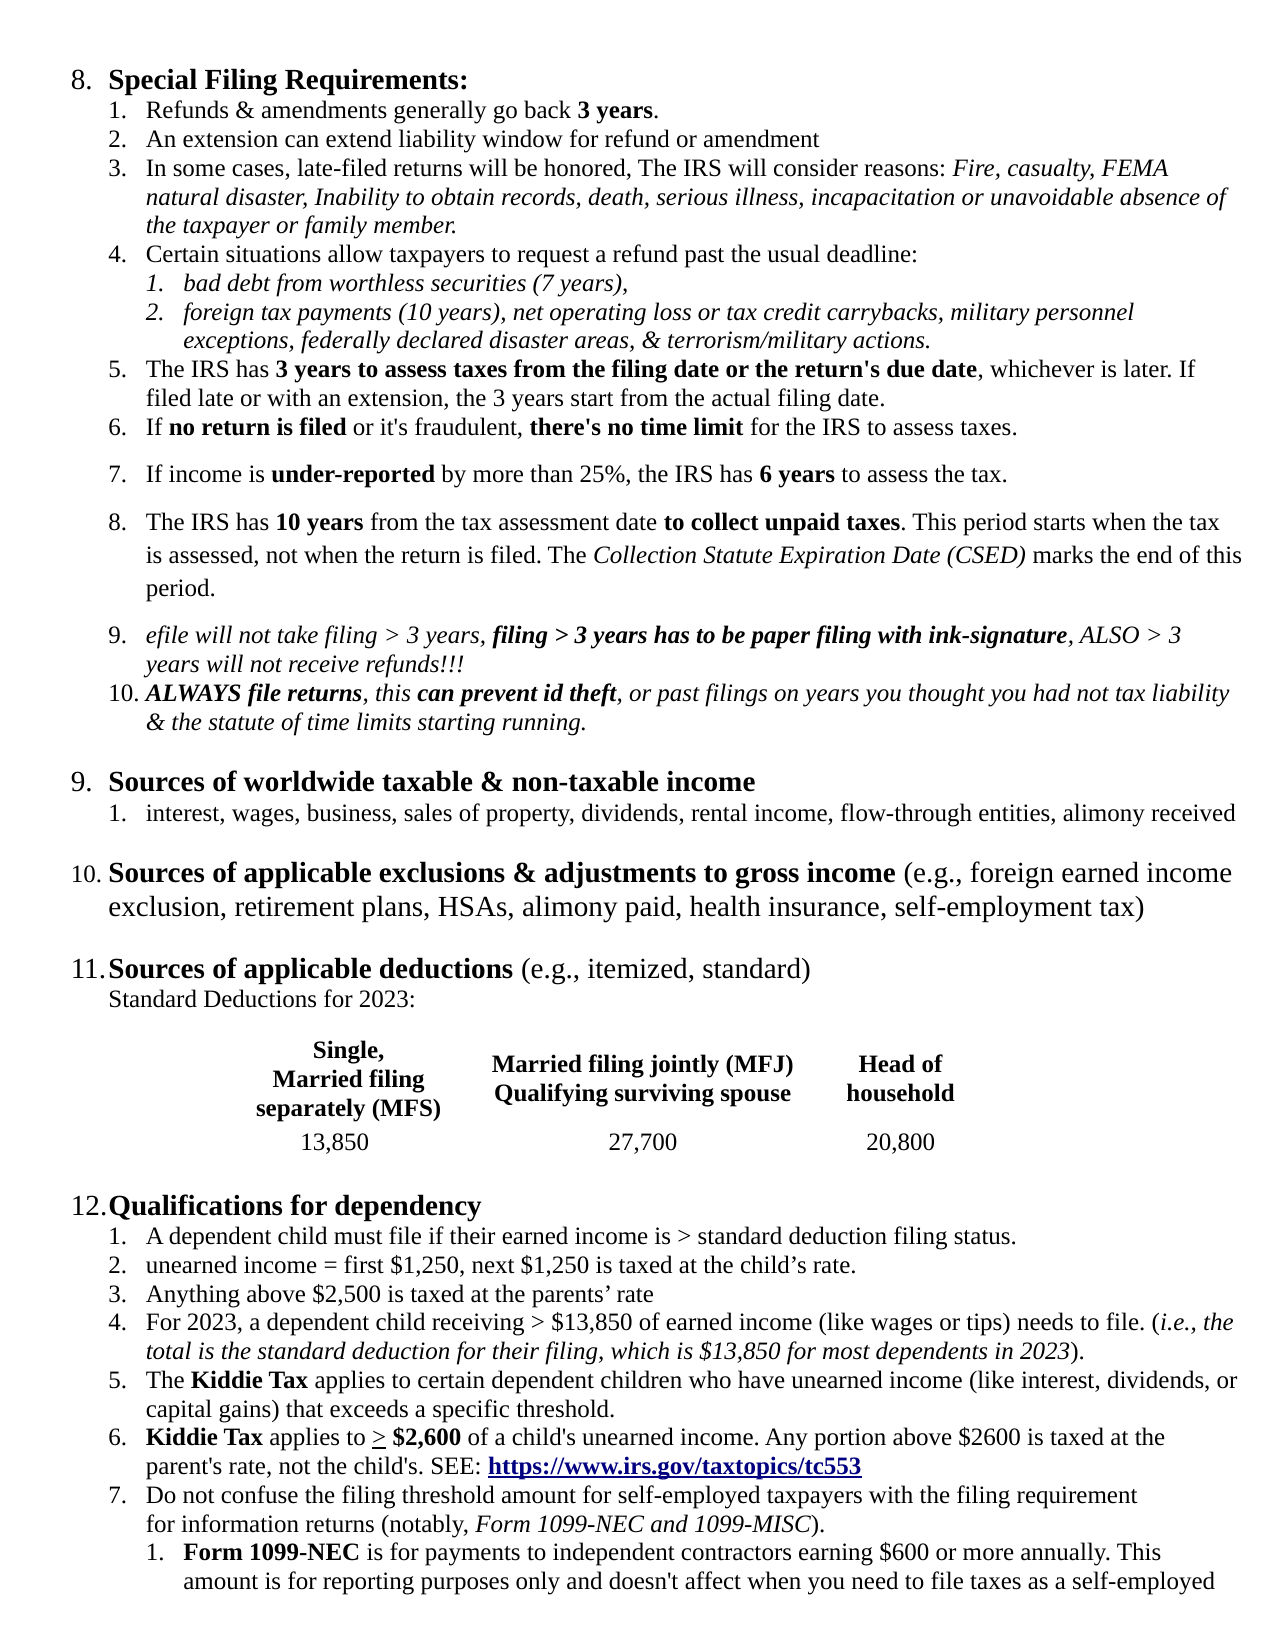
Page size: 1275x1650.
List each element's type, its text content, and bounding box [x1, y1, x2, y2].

list Qualifications for dependency [71, 1188, 1242, 1221]
list Standard Deductions for 2023: [71, 984, 1242, 1013]
list Sources of applicable deductions (e.g., itemized, standard) [71, 951, 1242, 984]
list A dependent child must file if their earned income is > standard deduction filing status. [108, 1221, 1242, 1250]
list Refunds & amendments generally go back 3 years. [108, 95, 1242, 124]
table_header Head of household [802, 1032, 999, 1124]
table_cell 27,700 [483, 1124, 802, 1159]
list Form 1099-NEC is for payments to independent contractors earning $600 or more annually. This amount is for reporting purposes only and doesn't affect when you need to file taxes as a self-employed [146, 1537, 1242, 1595]
list An extension can extend liability window for refund or amendment [108, 124, 1242, 153]
list Kiddie Tax applies to > $2,600 of a child's unearned income. Any portion above $2600 is taxed at the parent's rate, not the child's. SEE: https://www.irs.gov/taxtopics/tc553 [108, 1422, 1242, 1480]
table_cell 13,850 [186, 1124, 483, 1159]
list foreign tax payments (10 years), net operating loss or tax credit carrybacks, military personnel exceptions, federally declared disaster areas, & terrorism/military actions. [146, 297, 1242, 354]
list ALWAYS file returns, this can prevent id theft, or past filings on years you thought you had not tax liability & the statute of time limits starting running. [108, 678, 1242, 735]
list bad debt from worthless securities (7 years), [146, 268, 1242, 297]
list unearned income = first $1,250, next $1,250 is taxed at the child’s rate. [108, 1250, 1242, 1279]
list Sources of applicable exclusions & adjustments to gross income (e.g., foreign earned income exclusion, retirement plans, HSAs, alimony paid, health insurance, self-employment tax) [71, 855, 1242, 951]
list Special Filing Requirements: [71, 62, 1242, 95]
list interest, wages, business, sales of property, dividends, rental income, flow-through entities, alimony received [108, 798, 1242, 855]
list Certain situations allow taxpayers to request a refund past the usual deadline: [108, 239, 1242, 268]
table_header Single, Married filing separately (MFS) [186, 1032, 483, 1124]
list For 2023, a dependent child receiving > $13,850 of earned income (like wages or tips) needs to file. (i.e., the total is the standard deduction for their filing, which is $13,850 for most dependents in 2023). [108, 1307, 1242, 1365]
table_cell 20,800 [802, 1124, 999, 1159]
list Do not confuse the filing threshold amount for self-employed taxpayers with the filing requirement [108, 1480, 1242, 1509]
list If no return is filed or it's fraudulent, there's no time limit for the IRS to assess taxes. [108, 412, 1242, 440]
list The IRS has 10 years from the tax assessment date to collect unpaid taxes. This period starts when the tax is assessed, not when the return is filed. The Collection Statute Expiration Date (CSED) marks the end of this period. [108, 507, 1242, 602]
list Anything above $2,500 is taxed at the parents’ rate [108, 1279, 1242, 1307]
table_header Married filing jointly (MFJ) Qualifying surviving spouse [483, 1032, 802, 1124]
list Sources of worldwide taxable & non-taxable income [71, 764, 1242, 798]
list for information returns (notably, Form 1099-NEC and 1099-MISC). [108, 1509, 1242, 1537]
list If income is under-reported by more than 25%, the IRS has 6 years to assess the tax. [108, 459, 1242, 488]
list The Kiddie Tax applies to certain dependent children who have unearned income (like interest, dividends, or capital gains) that exceeds a specific threshold. [108, 1365, 1242, 1422]
list efile will not take filing > 3 years, filing > 3 years has to be paper filing with ink-signature, ALSO > 3 years will not receive refunds!!! [108, 620, 1242, 678]
list The IRS has 3 years to assess taxes from the filing date or the return's due date, whichever is later. If filed late or with an extension, the 3 years start from the actual filing date. [108, 354, 1242, 412]
list In some cases, late-filed returns will be honored, The IRS will consider reasons: Fire, casualty, FEMA natural disaster, Inability to obtain records, death, serious illness, incapacitation or unavoidable absence of the taxpayer or family member. [108, 153, 1242, 239]
